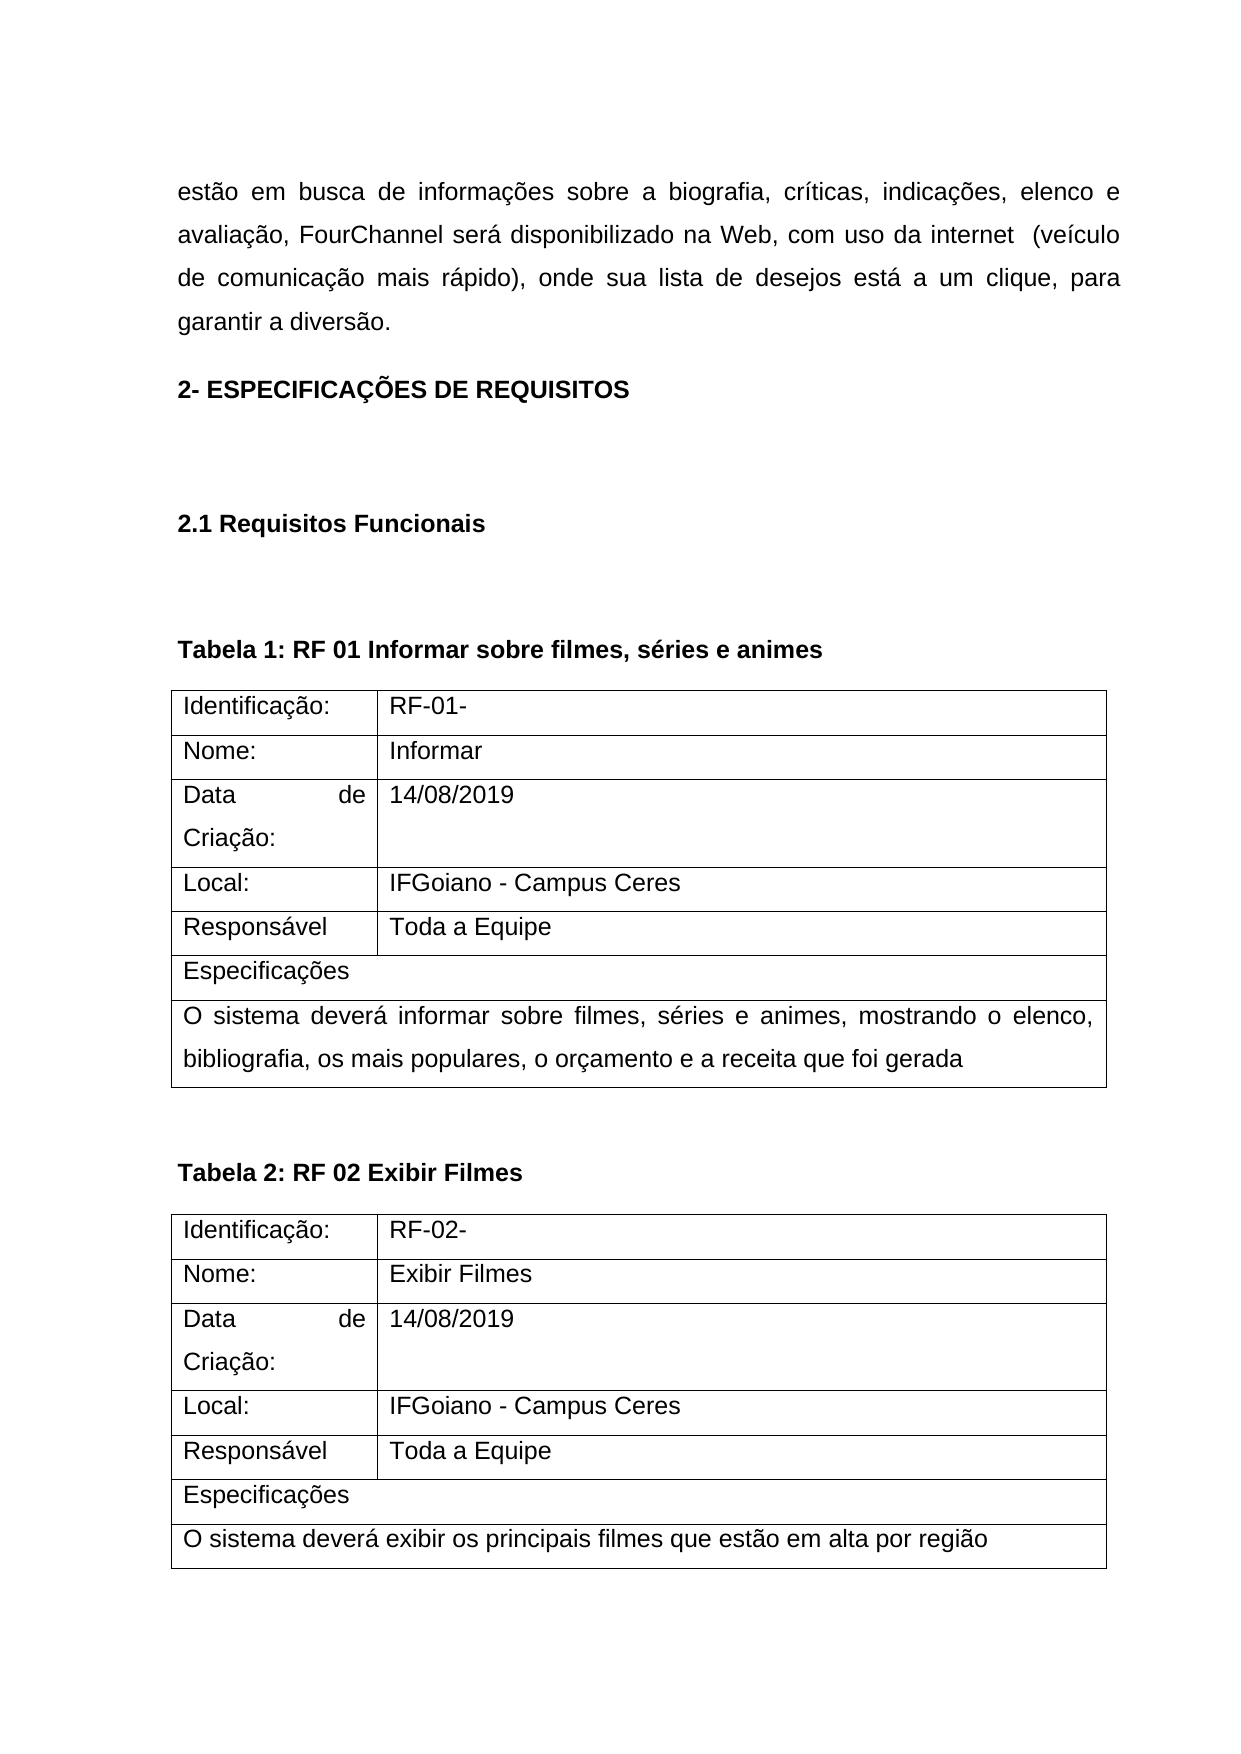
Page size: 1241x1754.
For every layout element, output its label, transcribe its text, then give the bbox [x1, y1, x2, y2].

text estão em busca de informações sobre a biografia, críticas, indicações, elenco e avaliação, FourChannel será disponibilizado na Web, com uso da internet (veículo de comunicação mais rápido), onde sua lista de desejos está a um clique, para garantir a diversão. [177, 177, 1122, 335]
subtitle 2.1 Requisitos Funcionais [177, 509, 1122, 538]
table_cell O sistema deverá informar sobre filmes, séries e animes, mostrando o elenco, bibliografia, os mais populares, o orçamento e a receita que foi gerada [172, 1001, 1106, 1087]
text Tabela 1: RF 01 Informar sobre filmes, séries e animes [177, 635, 1122, 663]
table_cell Toda a Equipe [378, 1436, 1106, 1479]
table_cell 14/08/2019 [378, 780, 1106, 867]
table_cell IFGoiano - Campus Ceres [378, 868, 1106, 911]
table_cell Nome: [172, 1260, 377, 1303]
text Tabela 2: RF 02 Exibir Filmes [177, 1158, 1122, 1187]
table_header Identificação: [172, 1215, 377, 1258]
table_cell 14/08/2019 [378, 1304, 1106, 1390]
table_cell Informar [378, 736, 1106, 779]
table_cell Nome: [172, 736, 377, 779]
table_cell Especificações [172, 956, 1106, 1000]
table_cell Responsável [172, 912, 377, 955]
table_cell Local: [172, 868, 377, 911]
subtitle 2- ESPECIFICAÇÕES DE REQUISITOS [177, 375, 1122, 403]
table_cell Local: [172, 1391, 377, 1435]
table_cell Exibir Filmes [378, 1260, 1106, 1303]
table_cell Data de Criação: [172, 780, 377, 867]
table_cell Data de Criação: [172, 1304, 377, 1390]
table_cell IFGoiano - Campus Ceres [378, 1391, 1106, 1435]
table_cell Responsável [172, 1436, 377, 1479]
table_header RF-02- [378, 1215, 1106, 1258]
table_header Identificação: [172, 691, 377, 735]
table_cell Toda a Equipe [378, 912, 1106, 955]
table_cell Especificações [172, 1480, 1106, 1523]
table_cell O sistema deverá exibir os principais filmes que estão em alta por região [172, 1525, 1106, 1568]
table_header RF-01- [378, 691, 1106, 735]
